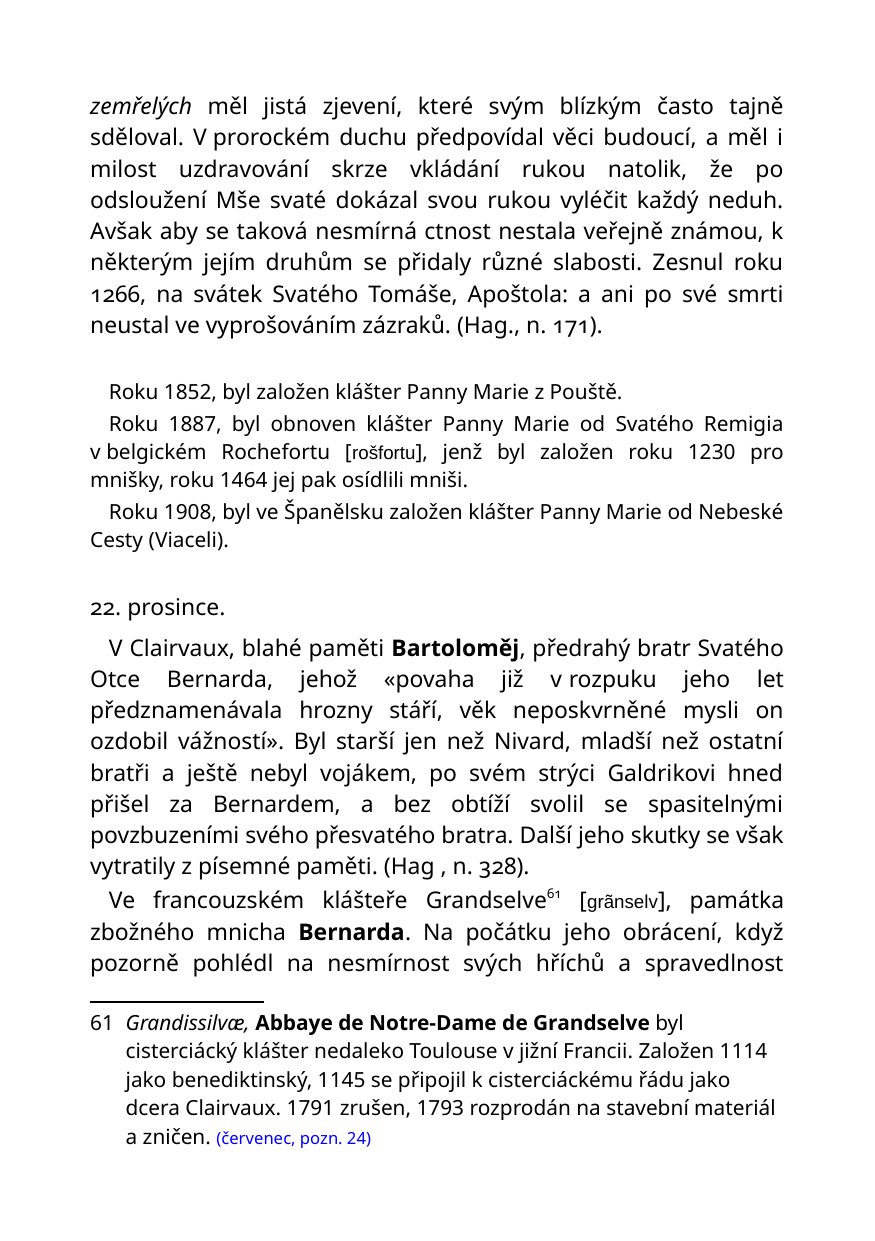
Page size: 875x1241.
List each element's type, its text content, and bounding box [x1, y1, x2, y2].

text Roku 1852, byl založen klášter Panny Marie z Pouště. [90, 377, 784, 406]
text Roku 1887, byl obnoven klášter Panny Marie od Svatého Remigia v belgickém Rochefortu [rošfortu], jenž byl založen roku 1230 pro mnišky, roku 1464 jej pak osídlili mniši. [90, 409, 784, 494]
text Roku 1908, byl ve Španělsku založen klášter Panny Marie od Nebeské Cesty (Viaceli). [90, 497, 784, 554]
text Ve francouzském klášteře Grandselve [grãnselv], památka zbožného mnicha Bernarda. Na počátku jeho obrácení, když pozorně pohlédl na nesmírnost svých hříchů a spravedlnost [90, 884, 784, 978]
text V Clairvaux, blahé paměti Bartoloměj, předrahý bratr Svatého Otce Bernarda, jehož «povaha již v rozpuku jeho let předznamenávala hrozny stáří, věk neposkvrněné mysli on ozdobil vážností». Byl starší jen než Nivard, mladší než ostatní bratři a ještě nebyl vojákem, po svém strýci Galdrikovi hned přišel za Bernardem, a bez obtíží svolil se spasitelnými povzbuzeními svého přesvatého bratra. Další jeho skutky se však vytratily z písemné paměti. (Hag , n. 328). [90, 631, 784, 881]
text zemřelých měl jistá zjevení, které svým blízkým často tajně sděloval. V prorockém duchu předpovídal věci budoucí, a měl i milost uzdravování skrze vkládání rukou natolik, že po odsloužení Mše svaté dokázal svou rukou vyléčit každý neduh. Avšak aby se taková nesmírná ctnost nestala veřejně známou, k některým jejím druhům se přidaly různé slabosti. Zesnul roku 1266, na svátek Svatého Tomáše, Apoštola: a ani po své smrti neustal ve vyprošováním zázraků. (Hag., n. 171). [90, 90, 784, 340]
text Grandissilvæ, Abbaye de Notre-Dame de Grandselve byl cisterciácký klášter nedaleko Toulouse v jižní Francii. Založen 1114 jako benediktinský, 1145 se připojil k cisterciáckému řádu jako dcera Clairvaux. 1791 zrušen, 1793 rozprodán na stavební materiál a zničen. (červenec, pozn. 24) [90, 1008, 784, 1150]
text 22. prosince. [90, 591, 784, 622]
